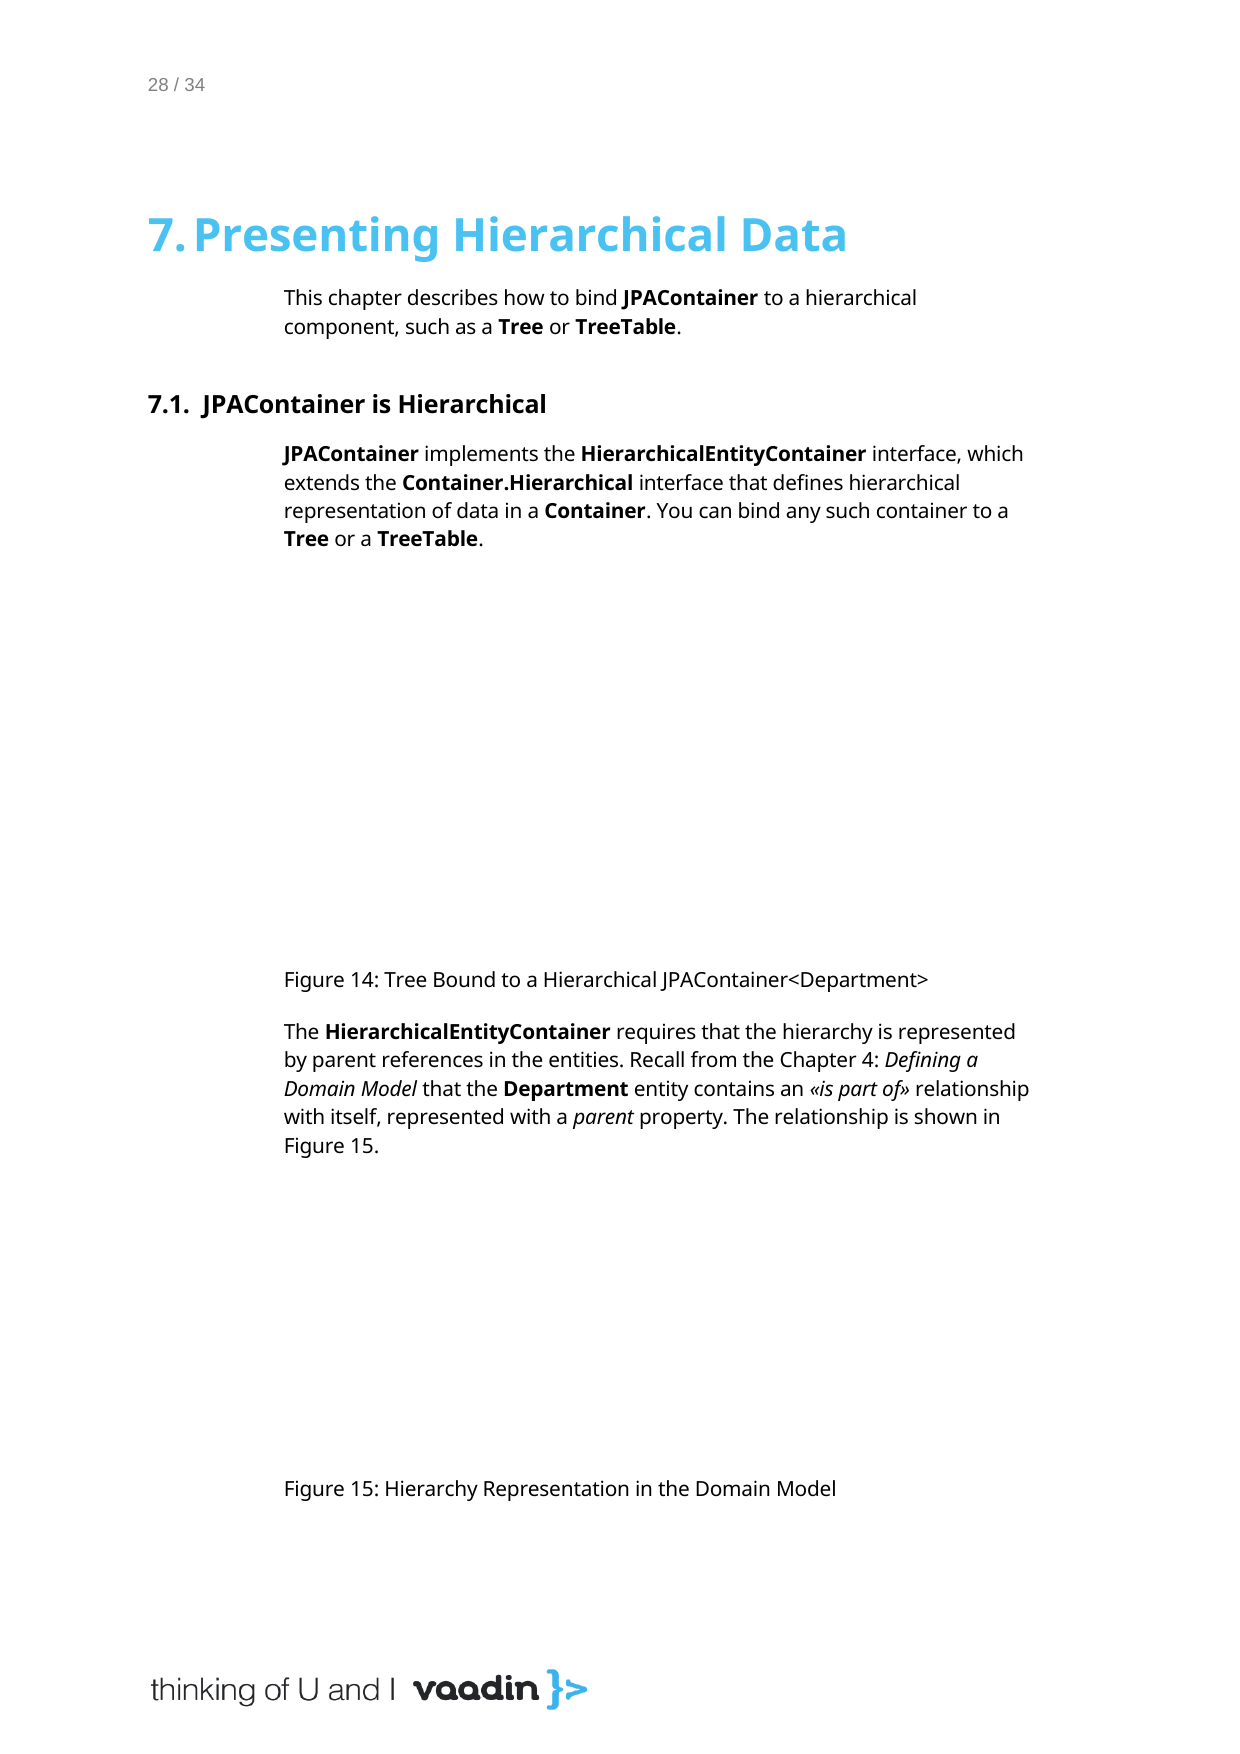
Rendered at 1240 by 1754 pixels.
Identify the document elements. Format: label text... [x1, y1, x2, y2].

picture [150, 1665, 590, 1712]
text Figure 14: Tree Bound to a Hierarchical JPAContainer<Department> [283, 965, 1033, 993]
text The HierarchicalEntityContainer requires that the hierarchy is represented by parent references in the entities. Recall from the Chapter 4: Defining a Domain Model that the Department entity contains an «is part of» relationship with itself, represented with a parent property. The relationship is shown in Figure 15. [283, 1017, 1033, 1159]
subtitle Presenting Hierarchical Data [148, 202, 1033, 264]
text JPAContainer implements the HierarchicalEntityContainer interface, which extends the Container.Hierarchical interface that defines hierarchical representation of data in a Container. You can bind any such container to a Tree or a TreeTable. [283, 439, 1033, 553]
text Figure 15: Hierarchy Representation in the Domain Model [283, 1474, 1033, 1503]
text This chapter describes how to bind JPAContainer to a hierarchical component, such as a Tree or TreeTable. [283, 283, 1033, 340]
subtitle JPAContainer is Hierarchical [148, 386, 1033, 420]
